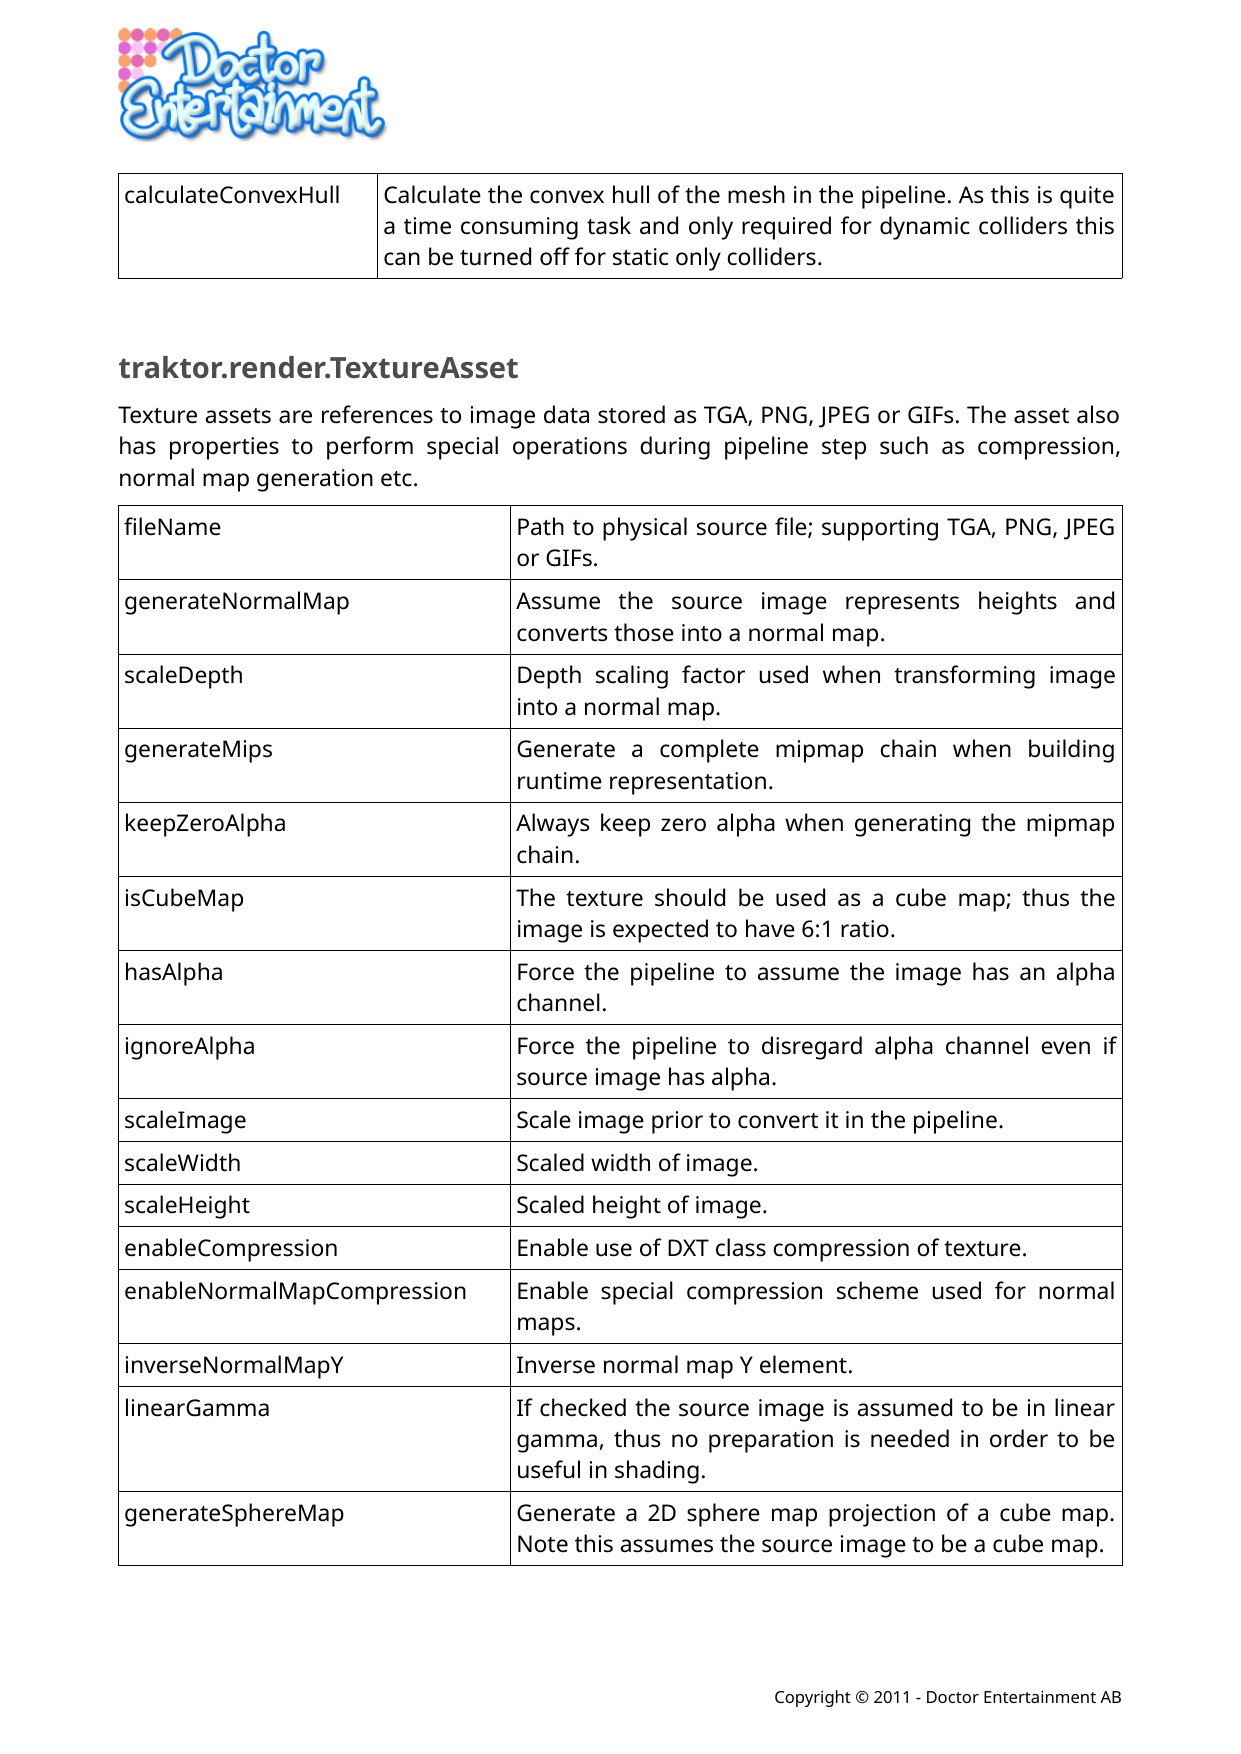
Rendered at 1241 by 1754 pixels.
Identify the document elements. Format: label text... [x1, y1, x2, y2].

table_cell Generate a complete mipmap chain when building runtime representation. [511, 729, 1122, 802]
table_cell hasAlpha [119, 951, 510, 1024]
table_cell generateNormalMap [119, 580, 510, 653]
table_cell Inverse normal map Y element. [511, 1344, 1122, 1386]
table_cell Calculate the convex hull of the mesh in the pipeline. As this is quite a time consuming task and only required for dynamic colliders this can be turned off for static only colliders. [378, 174, 1122, 278]
table_cell Force the pipeline to disregard alpha channel even if source image has alpha. [511, 1025, 1122, 1098]
table_cell Scaled width of image. [511, 1142, 1122, 1183]
table_cell calculateConvexHull [119, 174, 377, 278]
table_cell enableCompression [119, 1227, 510, 1269]
table_cell Assume the source image represents heights and converts those into a normal map. [511, 580, 1122, 653]
table_cell The texture should be used as a cube map; thus the image is expected to have 6:1 ratio. [511, 877, 1122, 950]
table_cell Enable special compression scheme used for normal maps. [511, 1270, 1122, 1343]
text Texture assets are references to image data stored as TGA, PNG, JPEG or GIFs. The asset also has properties to perform special operations during pipeline step such as compression, normal map generation etc. [118, 399, 1122, 493]
table_cell Generate a 2D sphere map projection of a cube map. Note this assumes the source image to be a cube map. [511, 1492, 1122, 1565]
table_cell Always keep zero alpha when generating the mipmap chain. [511, 803, 1122, 876]
table_cell If checked the source image is assumed to be in linear gamma, thus no preparation is needed in order to be useful in shading. [511, 1387, 1122, 1491]
table_cell isCubeMap [119, 877, 510, 950]
table_cell Enable use of DXT class compression of texture. [511, 1227, 1122, 1269]
table_cell Force the pipeline to assume the image has an alpha channel. [511, 951, 1122, 1024]
table_cell linearGamma [119, 1387, 510, 1491]
table_cell scaleWidth [119, 1142, 510, 1183]
subtitle traktor.render.TextureAsset [118, 347, 1122, 387]
table_header fileName [119, 506, 510, 579]
table_cell Scale image prior to convert it in the pipeline. [511, 1099, 1122, 1141]
table_cell Scaled height of image. [511, 1185, 1122, 1226]
table_header Path to physical source file; supporting TGA, PNG, JPEG or GIFs. [511, 506, 1122, 579]
table_cell generateMips [119, 729, 510, 802]
table_cell scaleHeight [119, 1185, 510, 1226]
table_cell Depth scaling factor used when transforming image into a normal map. [511, 655, 1122, 727]
table_cell scaleDepth [119, 655, 510, 727]
table_cell enableNormalMapCompression [119, 1270, 510, 1343]
table_cell keepZeroAlpha [119, 803, 510, 876]
table_cell generateSphereMap [119, 1492, 510, 1565]
table_cell inverseNormalMapY [119, 1344, 510, 1386]
table_cell ignoreAlpha [119, 1025, 510, 1098]
table_cell scaleImage [119, 1099, 510, 1141]
